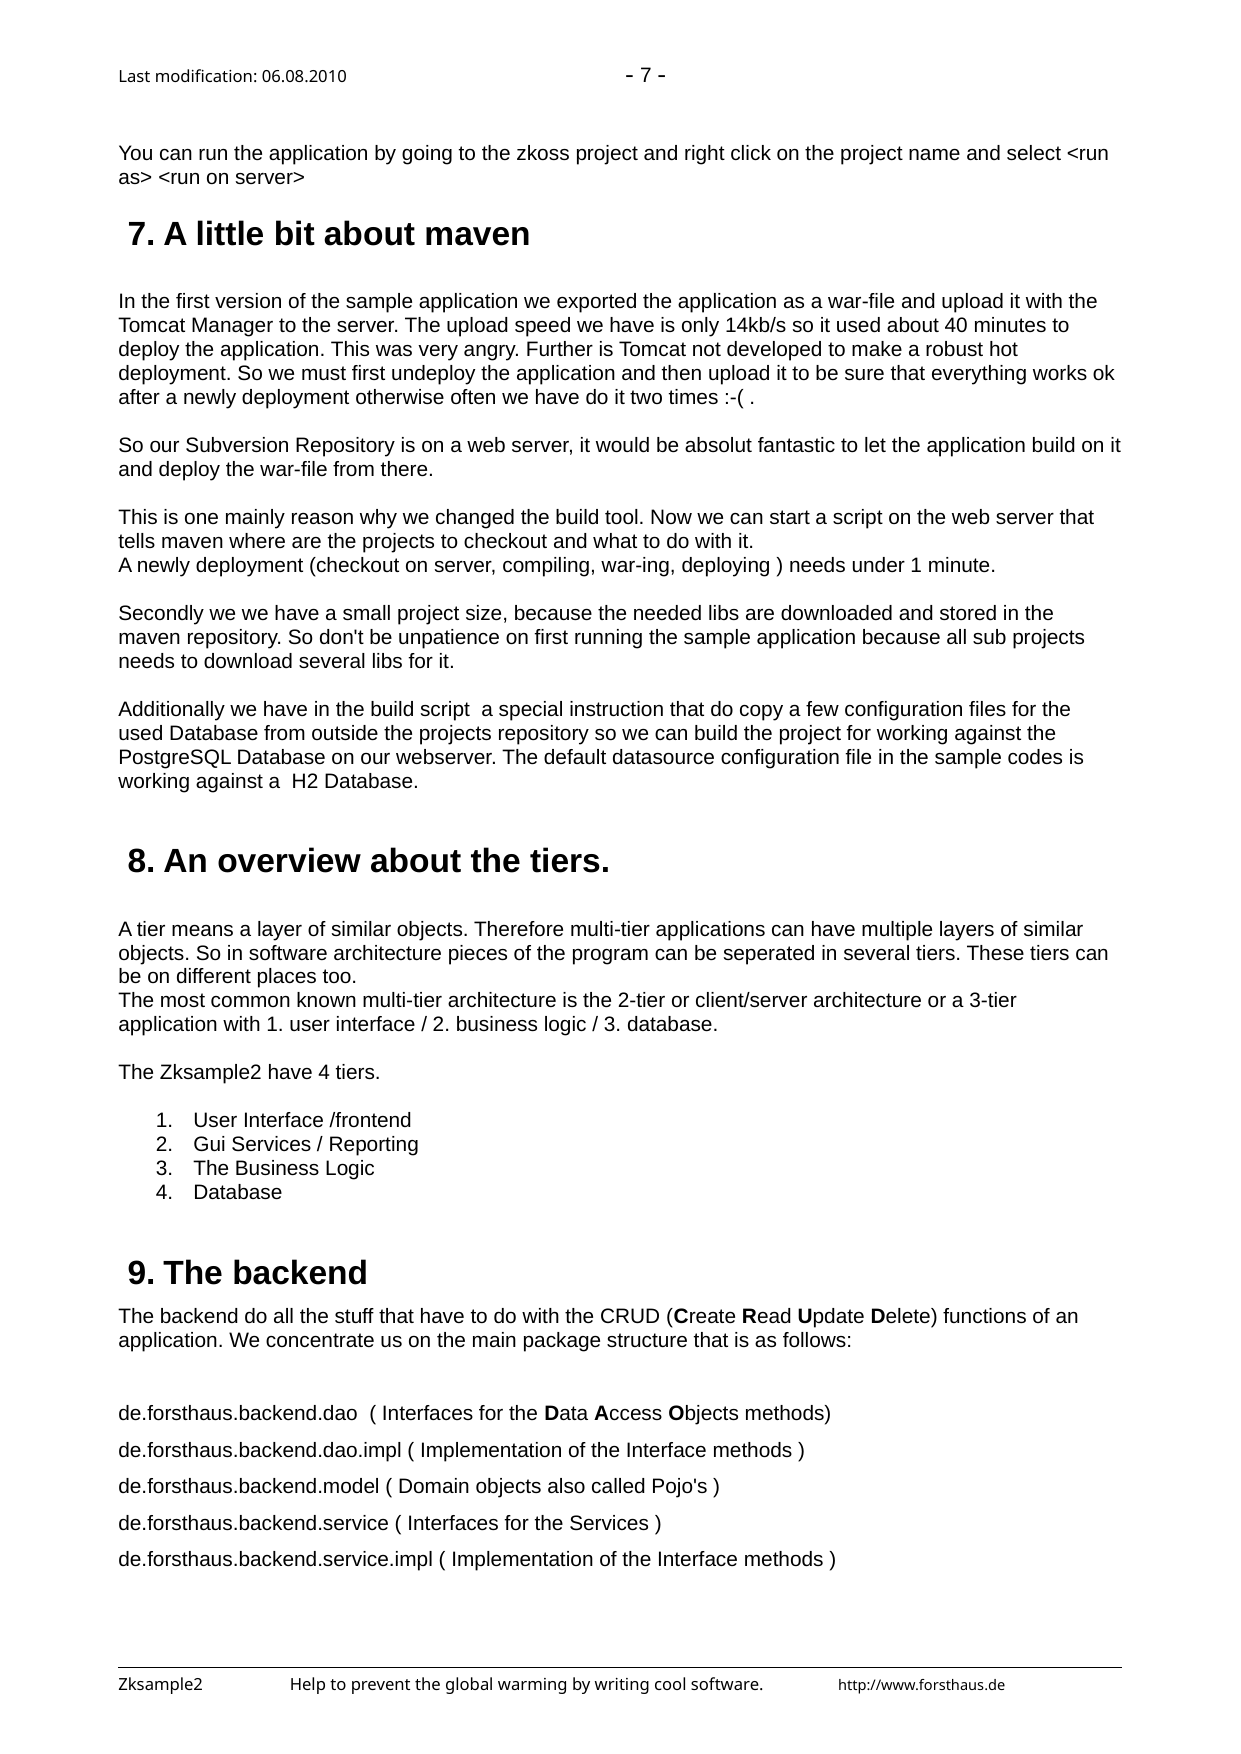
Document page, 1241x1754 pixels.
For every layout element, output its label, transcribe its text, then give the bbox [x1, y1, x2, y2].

text In the first version of the sample application we exported the application as a war-file and upload it with the Tomcat Manager to the server. The upload speed we have is only 14kb/s so it used about 40 minutes to deploy the application. This was very angry. Further is Tomcat not developed to make a robust hot deployment. So we must first undeploy the application and then upload it to be sure that everything works ok after a newly deployment otherwise often we have do it two times :-( . [118, 289, 1122, 409]
list The Business Logic [156, 1156, 1122, 1180]
text de.forsthaus.backend.dao ( Interfaces for the Data Access Objects methods) [118, 1401, 1122, 1425]
text This is one mainly reason why we changed the build tool. Now we can start a script on the web server that tells maven where are the projects to checkout and what to do with it. [118, 505, 1122, 553]
text So our Subversion Repository is on a web server, it would be absolut fantastic to let the application build on it and deploy the war-file from there. [118, 433, 1122, 481]
text The Zksample2 have 4 tiers. [118, 1060, 1122, 1084]
list Gui Services / Reporting [156, 1132, 1122, 1156]
text The backend do all the stuff that have to do with the CRUD (Create Read Update Delete) functions of an application. We concentrate us on the main package structure that is as follows: [118, 1304, 1122, 1352]
subtitle An overview about the tiers. [118, 841, 1122, 880]
text de.forsthaus.backend.service.impl ( Implementation of the Interface methods ) [118, 1547, 1122, 1571]
text The most common known multi-tier architecture is the 2-tier or client/server architecture or a 3-tier application with 1. user interface / 2. business logic / 3. database. [118, 988, 1122, 1036]
subtitle A little bit about maven [118, 214, 1122, 253]
list Database [156, 1180, 1122, 1204]
text A tier means a layer of similar objects. Therefore multi-tier applications can have multiple layers of similar objects. So in software architecture pieces of the program can be seperated in several tiers. These tiers can be on different places too. [118, 916, 1122, 988]
text Secondly we we have a small project size, because the needed libs are downloaded and stored in the maven repository. So don't be unpatience on first running the sample application because all sub projects needs to download several libs for it. [118, 601, 1122, 673]
text de.forsthaus.backend.service ( Interfaces for the Services ) [118, 1510, 1122, 1534]
text A newly deployment (checkout on server, compiling, war-ing, deploying ) needs under 1 minute. [118, 553, 1122, 577]
subtitle The backend [118, 1253, 1122, 1292]
text You can run the application by going to the zkoss project and right click on the project name and select <run as> <run on server> [118, 141, 1122, 189]
text de.forsthaus.backend.dao.impl ( Implementation of the Interface methods ) [118, 1437, 1122, 1461]
list User Interface /frontend [156, 1108, 1122, 1132]
text de.forsthaus.backend.model ( Domain objects also called Pojo's ) [118, 1474, 1122, 1498]
text Additionally we have in the build script a special instruction that do copy a few configuration files for the used Database from outside the projects repository so we can build the project for working against the PostgreSQL Database on our webserver. The default datasource configuration file in the sample codes is working against a H2 Database. [118, 697, 1122, 792]
